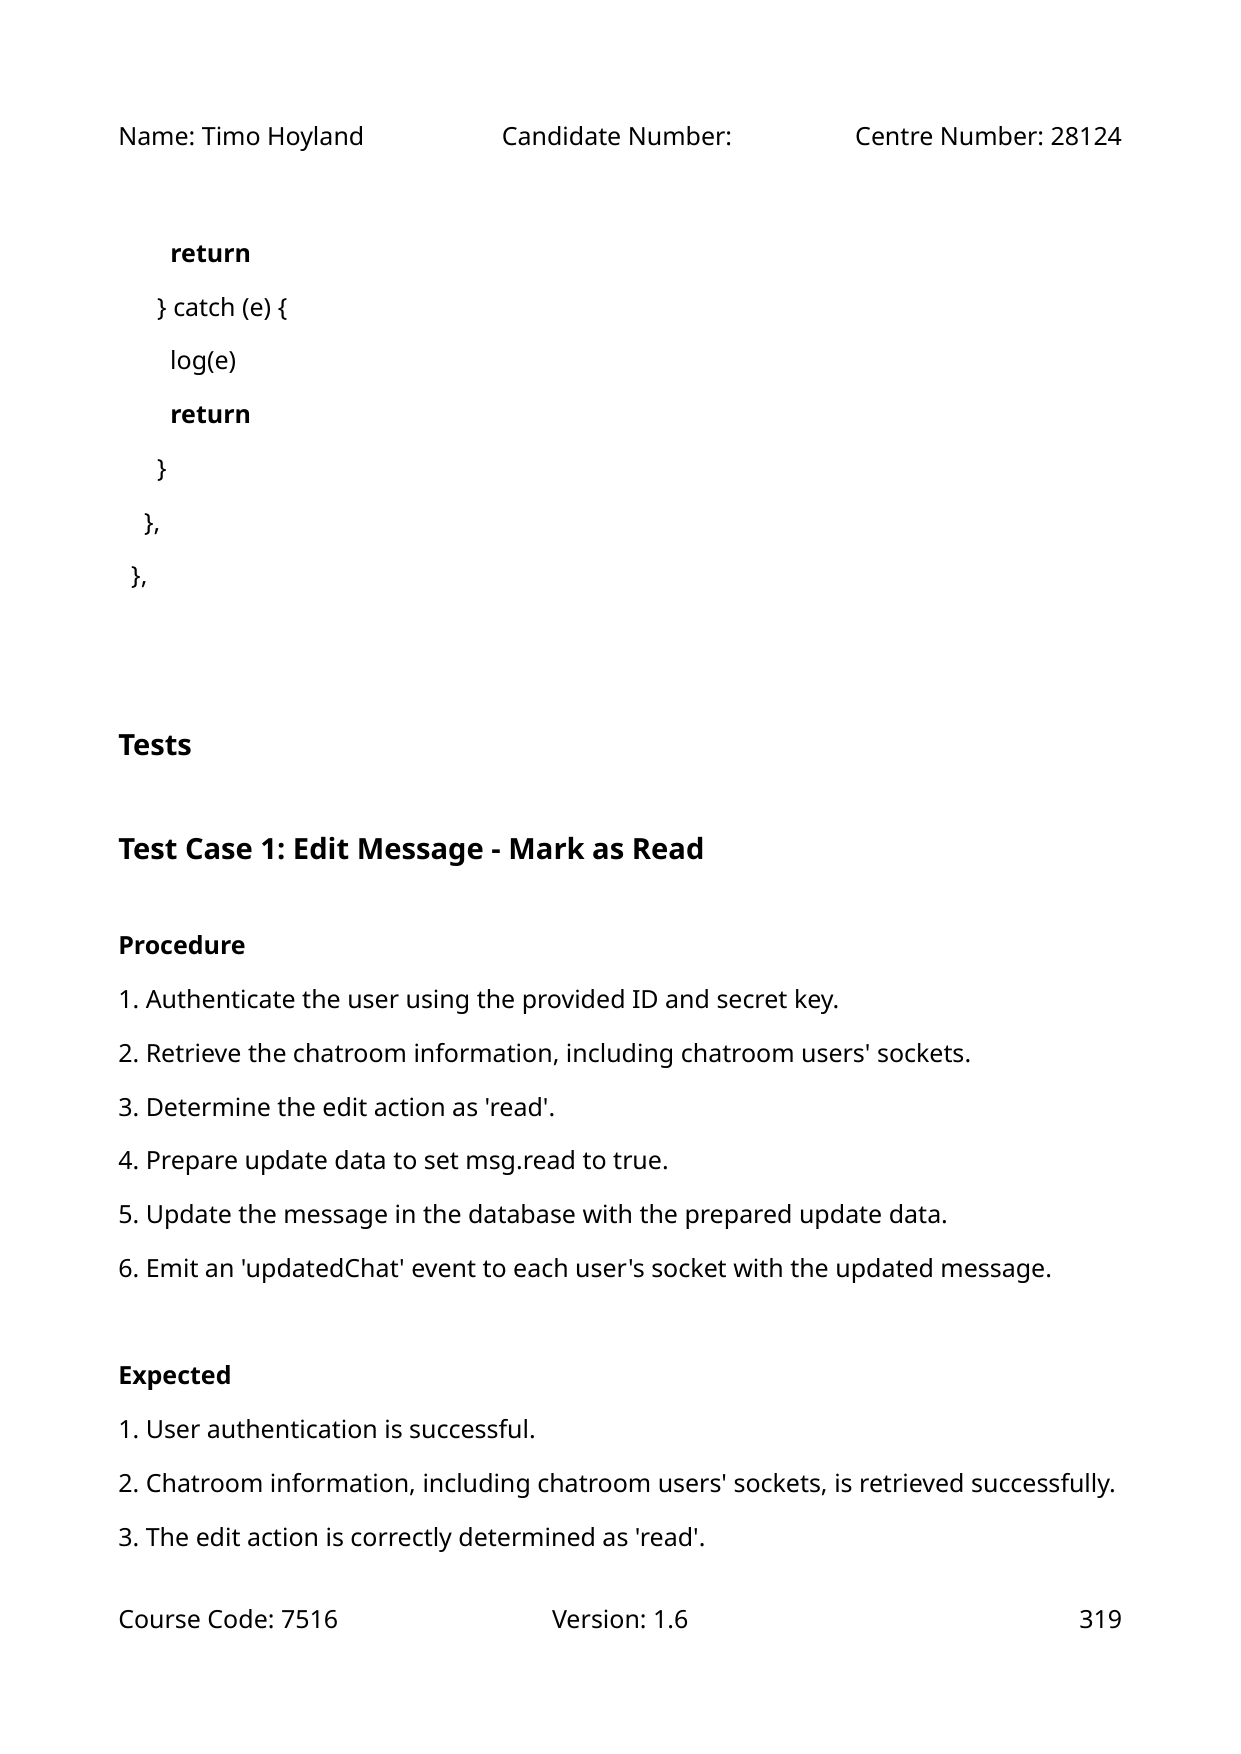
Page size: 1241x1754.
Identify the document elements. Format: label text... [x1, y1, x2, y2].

text 1. Authenticate the user using the provided ID and secret key. [118, 982, 1122, 1016]
text 4. Prepare update data to set msg.read to true. [118, 1143, 1122, 1177]
text return [118, 235, 1122, 269]
text }, [118, 558, 1122, 592]
text } [118, 450, 1122, 484]
text 6. Emit an 'updatedChat' event to each user's socket with the updated message. [118, 1250, 1122, 1284]
text 2. Retrieve the chatroom information, including chatroom users' sockets. [118, 1035, 1122, 1069]
text Procedure [118, 928, 1122, 962]
text log(e) [118, 343, 1122, 377]
text return [118, 397, 1122, 431]
text 2. Chatroom information, including chatroom users' sockets, is retrieved successfully. [118, 1465, 1122, 1499]
text 3. Determine the edit action as 'read'. [118, 1089, 1122, 1123]
text 5. Update the message in the database with the prepared update data. [118, 1197, 1122, 1231]
subtitle Test Case 1: Edit Message - Mark as Read [118, 828, 1122, 868]
subtitle Tests [118, 724, 1122, 763]
text } catch (e) { [118, 289, 1122, 323]
text Expected [118, 1358, 1122, 1392]
text 1. User authentication is successful. [118, 1412, 1122, 1446]
text 3. The edit action is correctly determined as 'read'. [118, 1519, 1122, 1553]
text }, [118, 504, 1122, 538]
